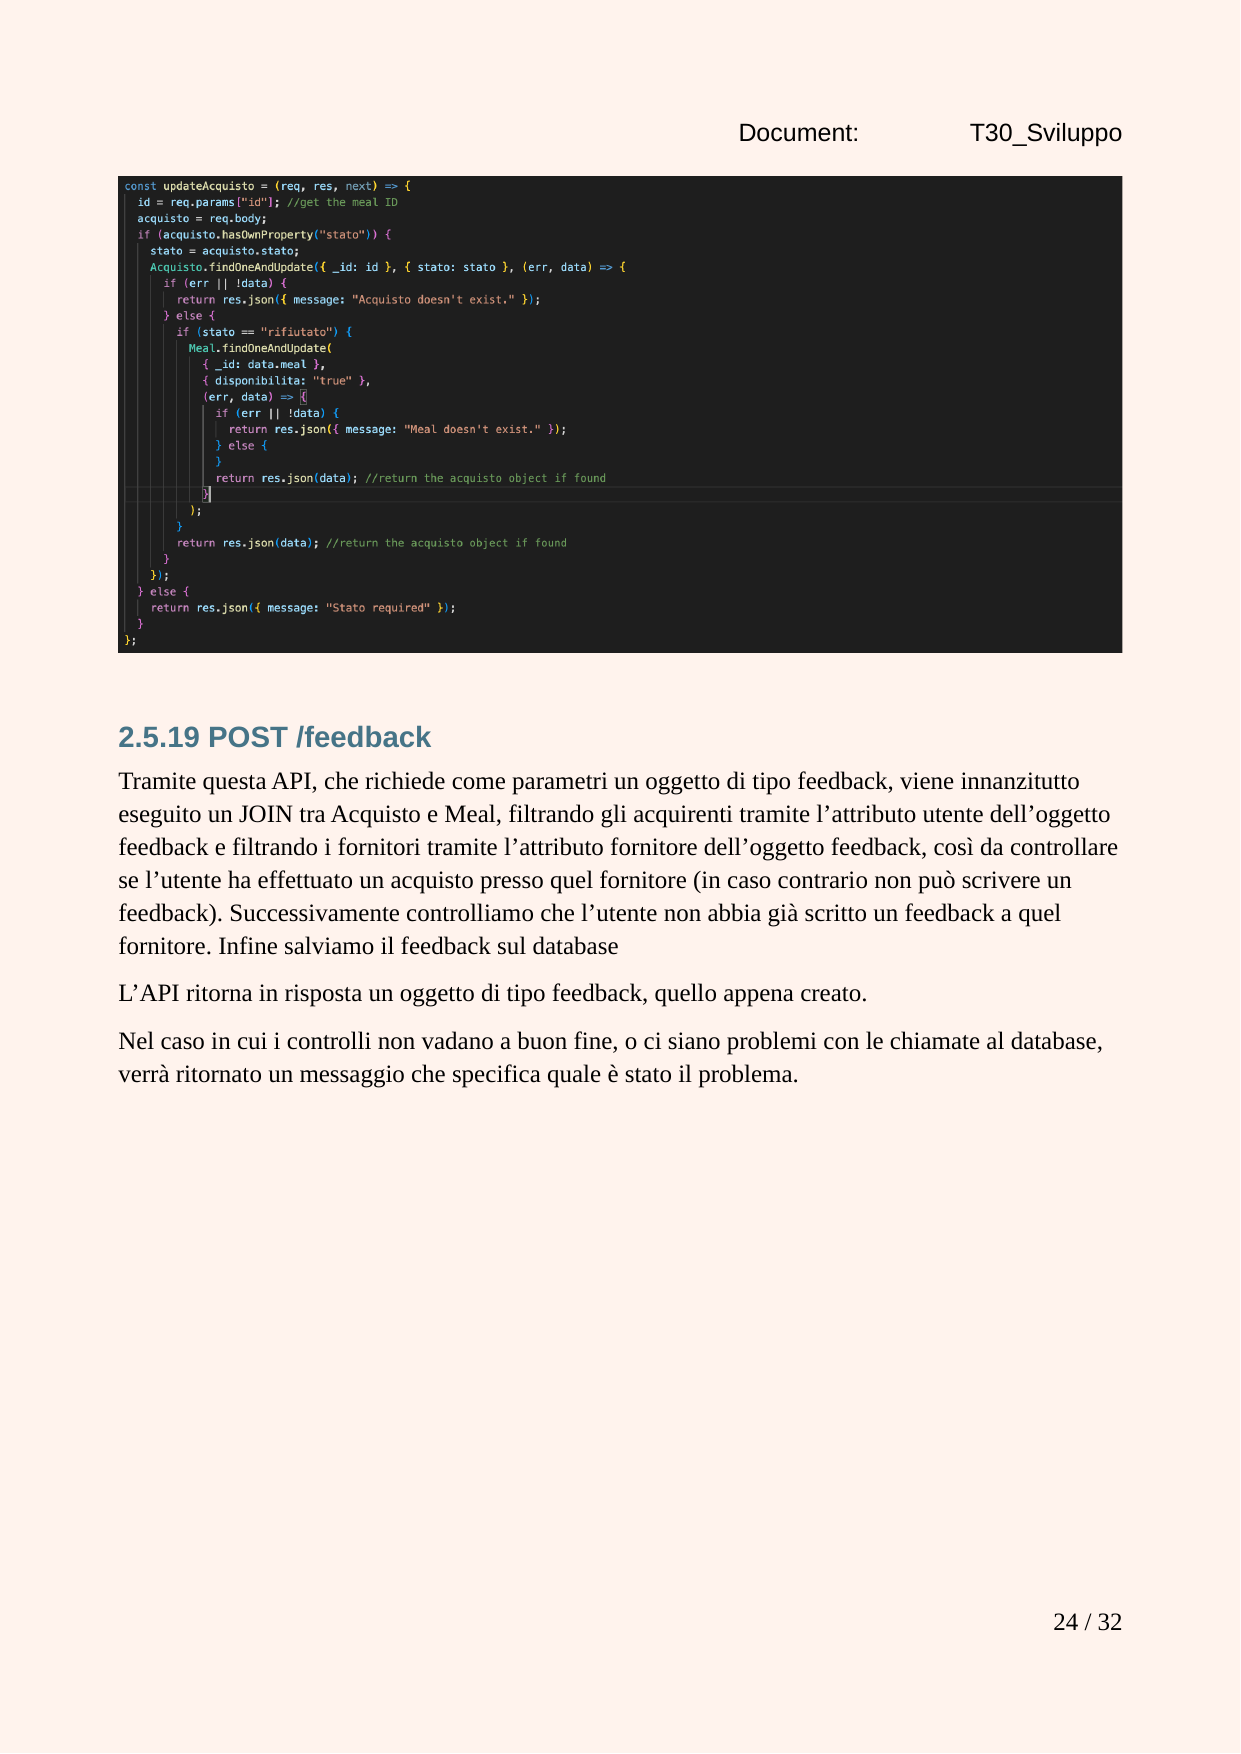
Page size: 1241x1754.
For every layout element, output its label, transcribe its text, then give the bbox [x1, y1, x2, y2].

text Nel caso in cui i controlli non vadano a buon fine, o ci siano problemi con le chiamate al database, verrà ritornato un messaggio che specifica quale è stato il problema. [118, 1026, 1122, 1088]
picture [118, 176, 1123, 653]
text Tramite questa API, che richiede come parametri un oggetto di tipo feedback, viene innanzitutto eseguito un JOIN tra Acquisto e Meal, filtrando gli acquirenti tramite l’attributo utente dell’oggetto feedback e filtrando i fornitori tramite l’attributo fornitore dell’oggetto feedback, così da controllare se l’utente ha effettuato un acquisto presso quel fornitore (in caso contrario non può scrivere un feedback). Successivamente controlliamo che l’utente non abbia già scritto un feedback a quel fornitore. Infine salviamo il feedback sul database [118, 766, 1122, 959]
subtitle 2.5.19 POST /feedback [118, 719, 1122, 753]
text L’API ritorna in risposta un oggetto di tipo feedback, quello appena creato. [118, 978, 1122, 1007]
